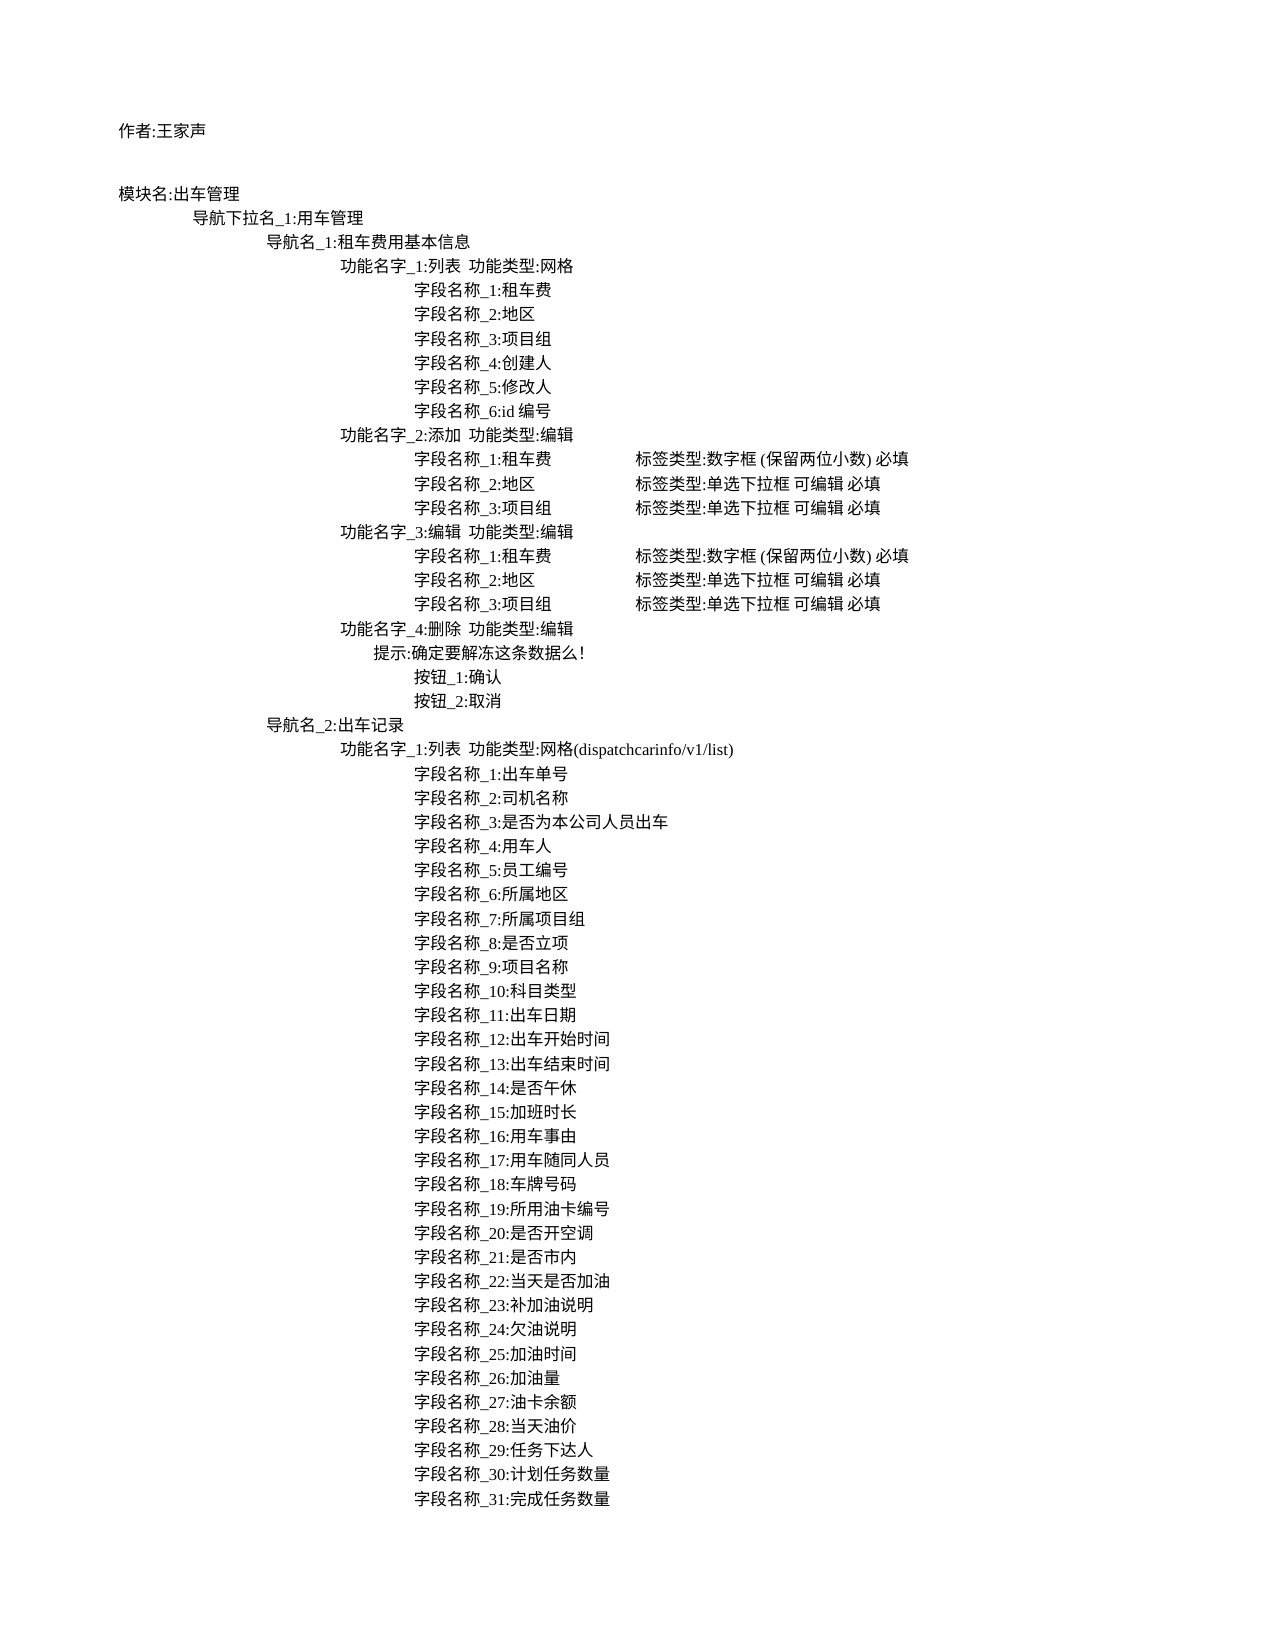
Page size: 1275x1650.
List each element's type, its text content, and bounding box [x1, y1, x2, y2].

text 字段名称_4:创建人 [118, 350, 1157, 374]
text 字段名称_2:地区 标签类型:单选下拉框 可编辑 必填 [118, 471, 1157, 495]
text 字段名称_23:补加油说明 [118, 1292, 1157, 1316]
text 按钮_1:确认 [118, 664, 1157, 688]
text 字段名称_25:加油时间 [118, 1341, 1157, 1365]
text 字段名称_19:所用油卡编号 [118, 1196, 1157, 1220]
text 功能名字_1:列表 功能类型:网格(dispatchcarinfo/v1/list) [118, 736, 1157, 761]
text 字段名称_24:欠油说明 [118, 1316, 1157, 1341]
text 字段名称_3:项目组 标签类型:单选下拉框 可编辑 必填 [118, 591, 1157, 616]
text 字段名称_11:出车日期 [118, 1002, 1157, 1026]
text 作者:王家声 [118, 118, 1157, 142]
text 字段名称_1:租车费 标签类型:数字框 (保留两位小数) 必填 [118, 446, 1157, 471]
text 字段名称_10:科目类型 [118, 978, 1157, 1002]
text 字段名称_31:完成任务数量 [118, 1486, 1157, 1510]
text 导航下拉名_1:用车管理 [118, 205, 1157, 229]
text 字段名称_20:是否开空调 [118, 1220, 1157, 1244]
text 字段名称_8:是否立项 [118, 930, 1157, 954]
text 字段名称_22:当天是否加油 [118, 1268, 1157, 1292]
text 功能名字_2:添加 功能类型:编辑 [118, 422, 1157, 446]
text 字段名称_2:司机名称 [118, 785, 1157, 809]
text 提示:确定要解冻这条数据么！ [118, 640, 1157, 664]
text 字段名称_5:员工编号 [118, 857, 1157, 881]
text 导航名_1:租车费用基本信息 [118, 229, 1157, 253]
text 字段名称_4:用车人 [118, 833, 1157, 857]
text 字段名称_2:地区 标签类型:单选下拉框 可编辑 必填 [118, 567, 1157, 591]
text 字段名称_2:地区 [118, 301, 1157, 326]
text 功能名字_1:列表 功能类型:网格 [118, 253, 1157, 277]
text 字段名称_29:任务下达人 [118, 1437, 1157, 1461]
text 字段名称_21:是否市内 [118, 1244, 1157, 1268]
text 按钮_2:取消 [118, 688, 1157, 712]
text 字段名称_13:出车结束时间 [118, 1051, 1157, 1075]
text 字段名称_26:加油量 [118, 1365, 1157, 1389]
text 模块名:出车管理 [118, 181, 1157, 205]
text 字段名称_27:油卡余额 [118, 1389, 1157, 1413]
text 字段名称_16:用车事由 [118, 1123, 1157, 1147]
text 功能名字_3:编辑 功能类型:编辑 [118, 519, 1157, 543]
text 字段名称_14:是否午休 [118, 1075, 1157, 1099]
text 字段名称_6:所属地区 [118, 881, 1157, 906]
text 字段名称_9:项目名称 [118, 954, 1157, 978]
text 字段名称_30:计划任务数量 [118, 1461, 1157, 1486]
text 字段名称_15:加班时长 [118, 1099, 1157, 1123]
text 字段名称_3:项目组 标签类型:单选下拉框 可编辑 必填 [118, 495, 1157, 519]
text 字段名称_1:出车单号 [118, 761, 1157, 785]
text 字段名称_6:id编号 [118, 398, 1157, 422]
text 功能名字_4:删除 功能类型:编辑 [118, 616, 1157, 640]
text 字段名称_7:所属项目组 [118, 906, 1157, 930]
text 字段名称_28:当天油价 [118, 1413, 1157, 1437]
text 导航名_2:出车记录 [118, 712, 1157, 736]
text 字段名称_18:车牌号码 [118, 1171, 1157, 1196]
text 字段名称_12:出车开始时间 [118, 1026, 1157, 1051]
text 字段名称_1:租车费 标签类型:数字框 (保留两位小数) 必填 [118, 543, 1157, 567]
text 字段名称_1:租车费 [118, 277, 1157, 301]
text 字段名称_3:是否为本公司人员出车 [118, 809, 1157, 833]
text 字段名称_17:用车随同人员 [118, 1147, 1157, 1171]
text 字段名称_5:修改人 [118, 374, 1157, 398]
text 字段名称_3:项目组 [118, 326, 1157, 350]
